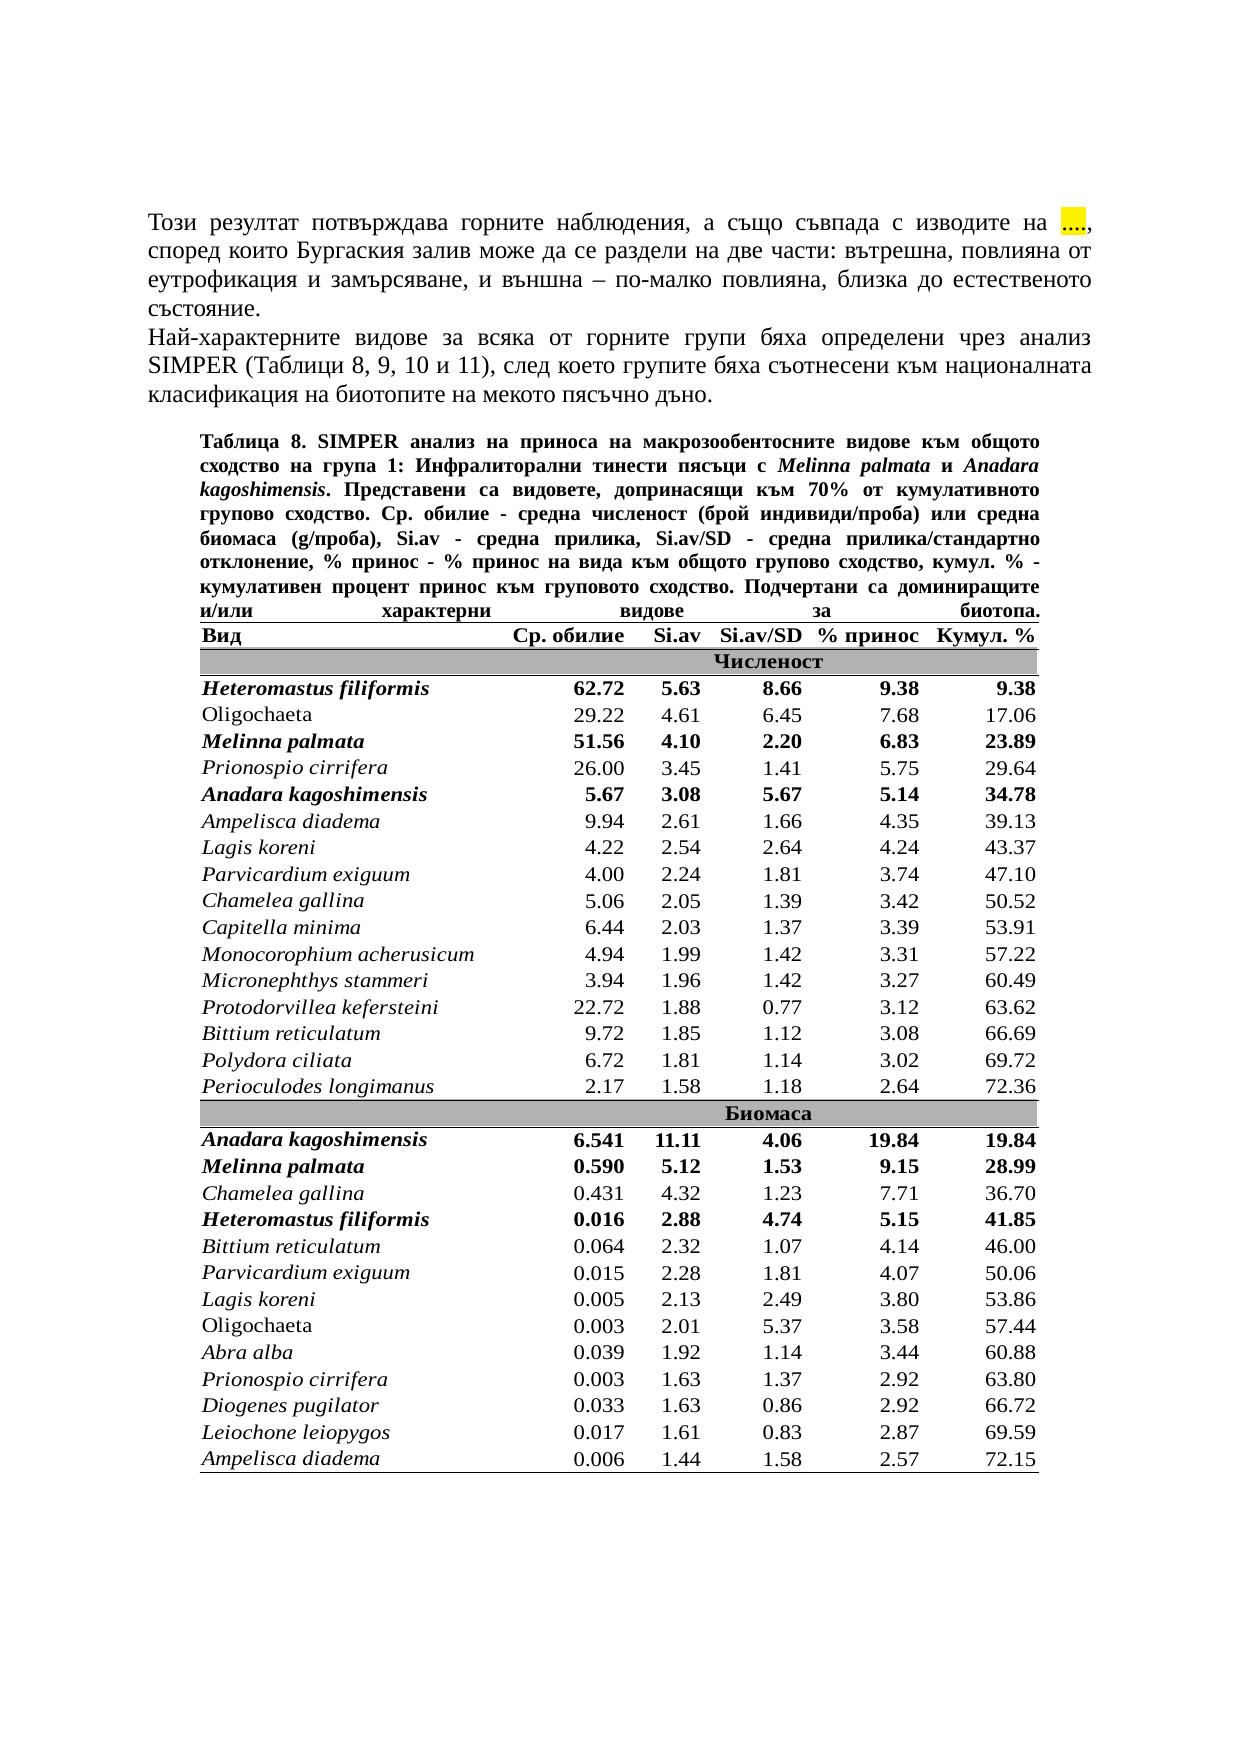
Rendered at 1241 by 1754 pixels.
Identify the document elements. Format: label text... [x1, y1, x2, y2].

text Таблица 8. SIMPER анализ на приноса на макрозообентосните видове към общото сходство на група 1: Инфралиторални тинести пясъци с Melinna palmata и Anadara kagoshimensis. Представени са видовете, допринасящи към 70% от кумулативното групово сходство. Ср. обилие - средна численост (брой индивиди/проба) или средна биомаса (g/проба), Si.av - средна прилика, Si.av/SD - средна прилика/стандартно отклонение, % принос - % принос на вида към общото групово сходство, кумул. % - кумулативен процент принос към груповото сходство. Подчертани са доминиращите и/или характерни видове за биотопа. [199, 429, 1041, 1475]
text Най-характерните видове за всяка от горните групи бяха определени чрез анализ SIMPER (Таблици 8, 9, 10 и 11), след което групите бяха съотнесени към националната класификация на биотопите на мекото пясъчно дъно. [148, 322, 1093, 408]
text Този резултат потвърждава горните наблюдения, а също съвпада с изводите на ...., според които Бургаския залив може да се раздели на две части: вътрешна, повлияна от еутрофикация и замърсяване, и външна – по-малко повлияна, близка до естественото състояние. [148, 207, 1093, 322]
